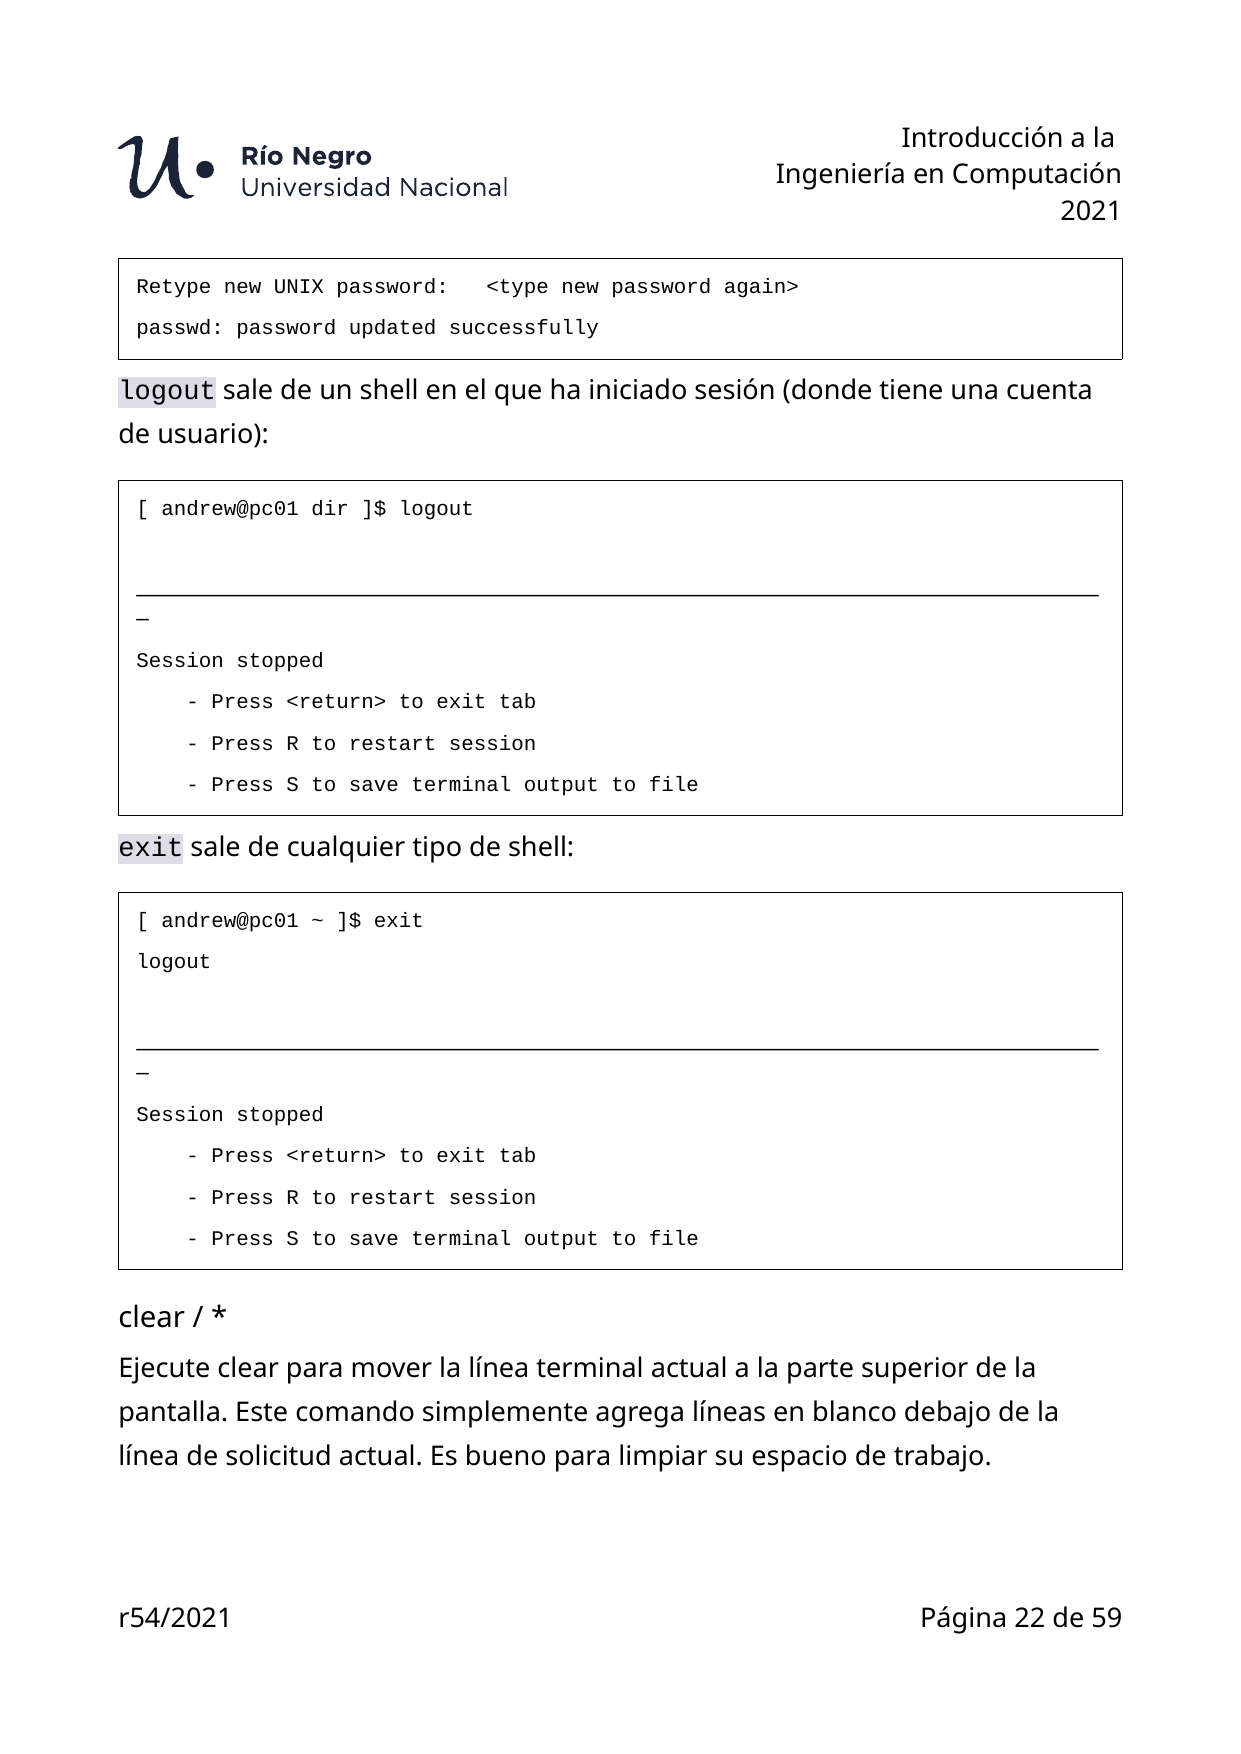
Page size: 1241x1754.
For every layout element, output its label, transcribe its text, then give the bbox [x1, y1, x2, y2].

subtitle clear / * [118, 1296, 1122, 1336]
text [ andrew@pc01 ~ ]$ exit [119, 893, 1122, 934]
text exit sale de cualquier tipo de shell: [118, 827, 1122, 864]
text Session stopped [119, 632, 1122, 673]
text - Press S to save terminal output to file [119, 756, 1122, 815]
text ────────────────────────────────────────────────────────────────────────────── [119, 1021, 1122, 1086]
text [ andrew@pc01 dir ]$ logout [119, 481, 1122, 521]
text Session stopped [119, 1086, 1122, 1127]
text passwd: password updated successfully [119, 299, 1122, 359]
text - Press <return> to exit tab [119, 1127, 1122, 1169]
text - Press S to save terminal output to file [119, 1210, 1122, 1269]
text logout [119, 934, 1122, 975]
text Ejecute clear para mover la línea terminal actual a la parte superior de la pantalla. Este comando simplemente agrega líneas en blanco debajo de la línea de solicitud actual. Es bueno para limpiar su espacio de trabajo. [118, 1348, 1122, 1473]
text - Press <return> to exit tab [119, 673, 1122, 715]
text logout sale de un shell en el que ha iniciado sesión (donde tiene una cuenta de usuario): [118, 371, 1122, 452]
text Retype new UNIX password: <type new password again> [119, 259, 1122, 299]
text ────────────────────────────────────────────────────────────────────────────── [119, 567, 1122, 632]
text - Press R to restart session [119, 1169, 1122, 1210]
text - Press R to restart session [119, 715, 1122, 756]
